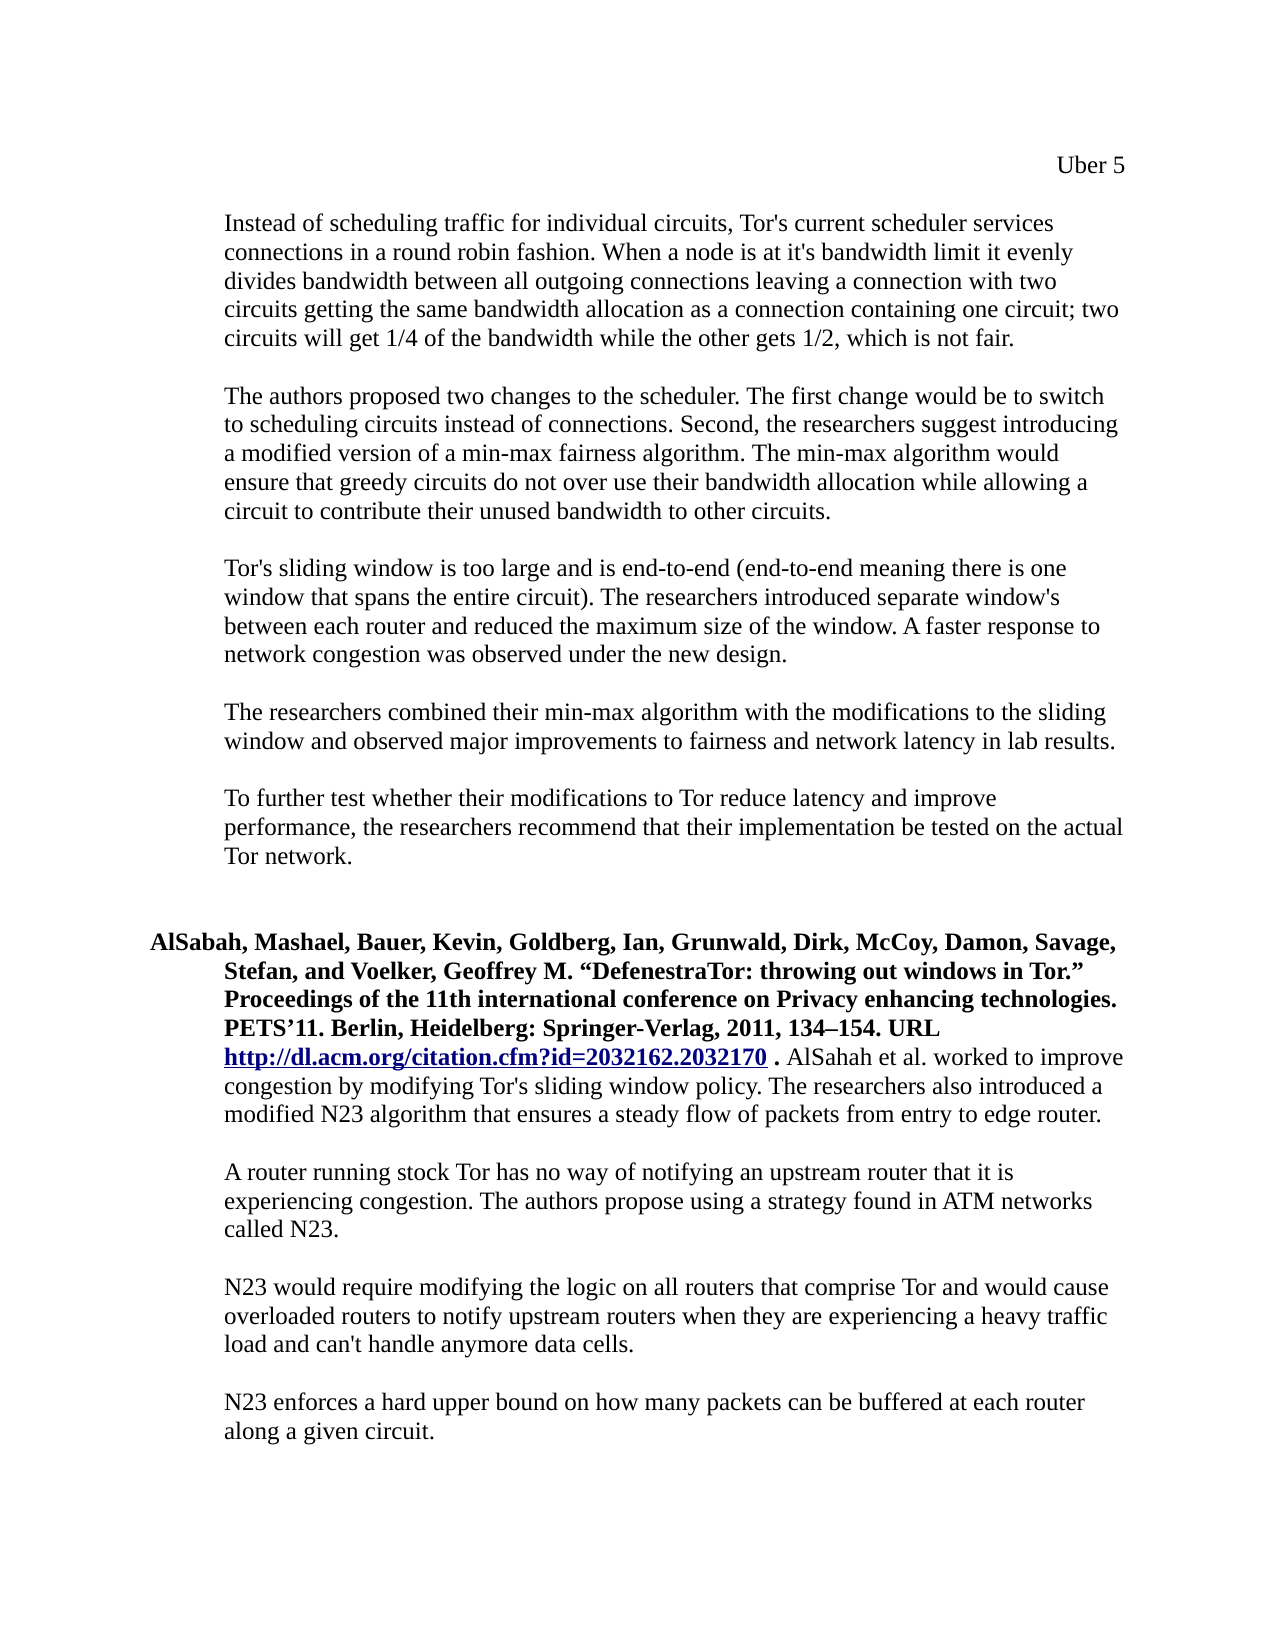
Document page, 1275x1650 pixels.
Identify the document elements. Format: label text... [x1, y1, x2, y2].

text Tor's sliding window is too large and is end-to-end (end-to-end meaning there is one window that spans the entire circuit). The researchers introduced separate window's between each router and reduced the maximum size of the window. A faster response to network congestion was observed under the new design. [224, 553, 1125, 668]
text A router running stock Tor has no way of notifying an upstream router that it is experiencing congestion. The authors propose using a strategy found in ATM networks called N23. [224, 1157, 1125, 1243]
text N23 would require modifying the logic on all routers that comprise Tor and would cause overloaded routers to notify upstream routers when they are experiencing a heavy traffic load and can't handle anymore data cells. [224, 1272, 1125, 1358]
text The researchers combined their min-max algorithm with the modifications to the sliding window and observed major improvements to fairness and network latency in lab results. [224, 697, 1125, 754]
text To further test whether their modifications to Tor reduce latency and improve performance, the researchers recommend that their implementation be tested on the actual Tor network. [224, 783, 1125, 869]
text N23 enforces a hard upper bound on how many packets can be buffered at each router along a given circuit. [224, 1387, 1125, 1444]
text Stefan, and Voelker, Geoffrey M. “DefenestraTor: throwing out windows in Tor.” Proceedings of the 11th international conference on Privacy enhancing technologies. PETS’11. Berlin, Heidelberg: Springer-Verlag, 2011, 134–154. URL http://dl.acm.org/citation.cfm?id=2032162.2032170 . AlSahah et al. worked to improve congestion by modifying Tor's sliding window policy. The researchers also introduced a modified N23 algorithm that ensures a steady flow of packets from entry to edge router. [224, 956, 1125, 1128]
text AlSabah, Mashael, Bauer, Kevin, Goldberg, Ian, Grunwald, Dirk, McCoy, Damon, Savage, [150, 927, 1125, 956]
text Instead of scheduling traffic for individual circuits, Tor's current scheduler services connections in a round robin fashion. When a node is at it's bandwidth limit it evenly divides bandwidth between all outgoing connections leaving a connection with two circuits getting the same bandwidth allocation as a connection containing one circuit; two circuits will get 1/4 of the bandwidth while the other gets 1/2, which is not fair. [224, 208, 1125, 352]
text The authors proposed two changes to the scheduler. The first change would be to switch to scheduling circuits instead of connections. Second, the researchers suggest introducing a modified version of a min-max fairness algorithm. The min-max algorithm would ensure that greedy circuits do not over use their bandwidth allocation while allowing a circuit to contribute their unused bandwidth to other circuits. [224, 381, 1125, 524]
